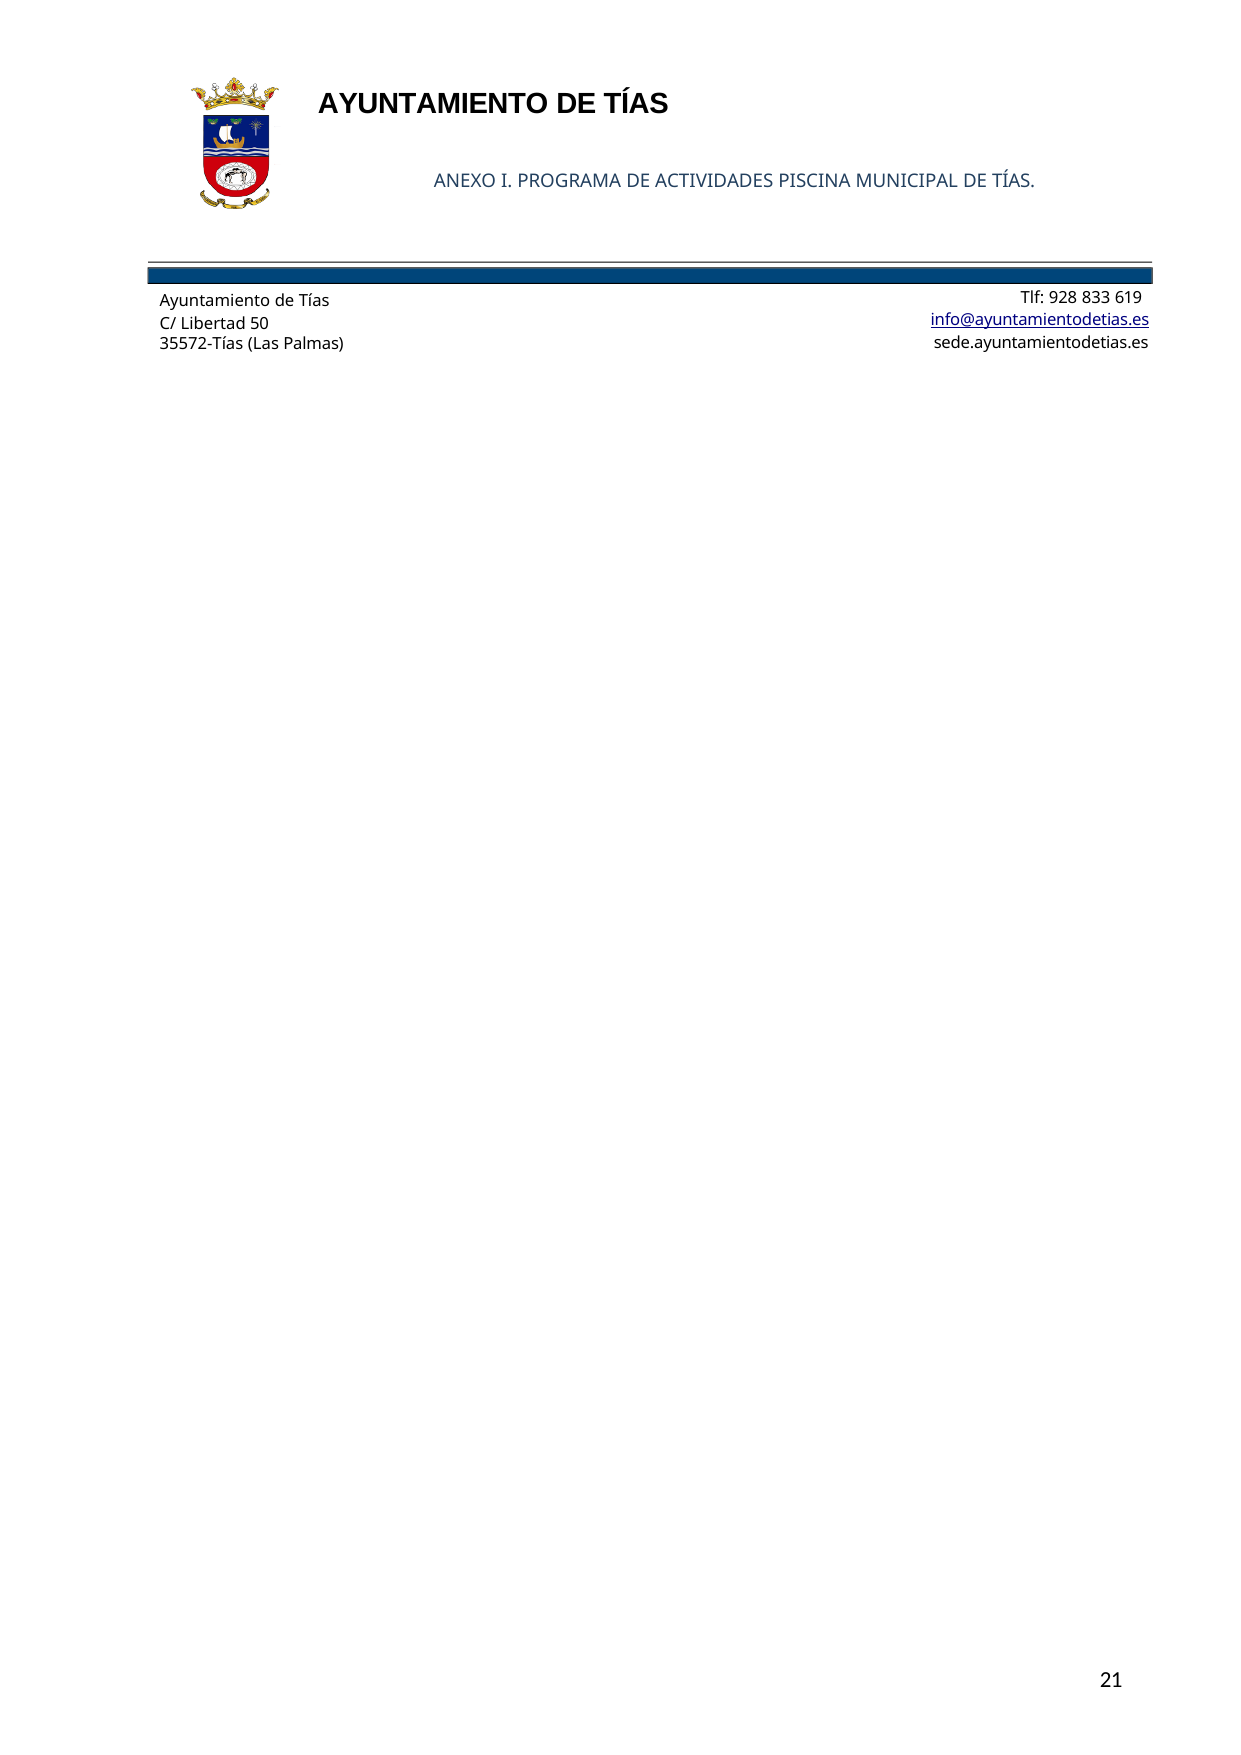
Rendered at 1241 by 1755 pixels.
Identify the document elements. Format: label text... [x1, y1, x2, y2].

text Ayuntamiento de Tías C/ Libertad 50 [159, 288, 334, 334]
text info@ayuntamientodetias.es sede.ayuntamientodetias.es [930, 308, 1167, 353]
text 35572-Tías (Las Palmas) [159, 334, 351, 353]
text Tlf: 928 833 619 [1020, 289, 1167, 308]
